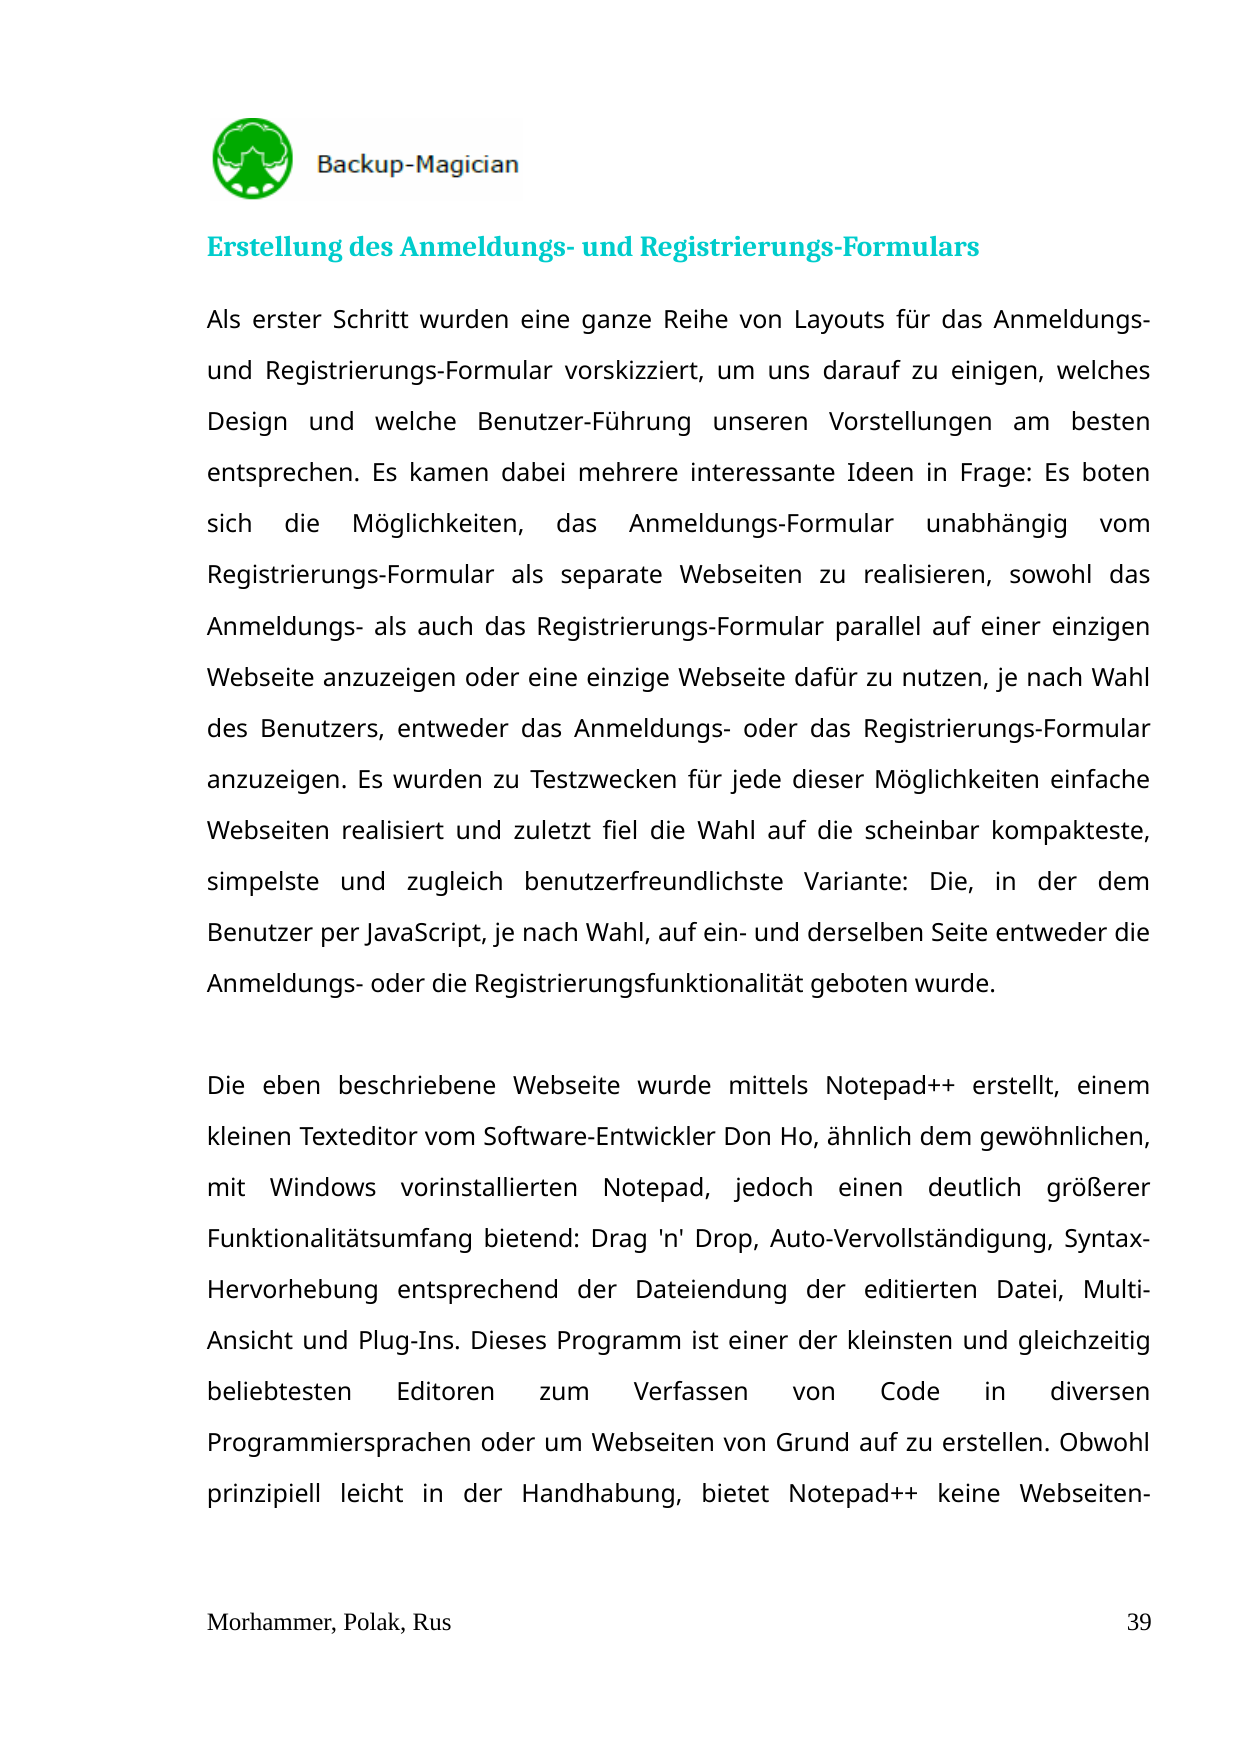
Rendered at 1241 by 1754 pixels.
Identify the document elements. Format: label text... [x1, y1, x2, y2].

text Die eben beschriebene Webseite wurde mittels Notepad++ erstellt, einem kleinen Texteditor vom Software-Entwickler Don Ho, ähnlich dem gewöhnlichen, mit Windows vorinstallierten Notepad, jedoch einen deutlich größerer Funktionalitätsumfang bietend: Drag 'n' Drop, Auto-Vervollständigung, Syntax-Hervorhebung entsprechend der Dateiendung der editierten Datei, Multi-Ansicht und Plug-Ins. Dieses Programm ist einer der kleinsten und gleichzeitig beliebtesten Editoren zum Verfassen von Code in diversen Programmiersprachen oder um Webseiten von Grund auf zu erstellen. Obwohl prinzipiell leicht in der Handhabung, bietet Notepad++ keine Webseiten- [207, 1068, 1152, 1510]
picture [210, 118, 523, 201]
subtitle Erstellung des Anmeldungs- und Registrierungs-Formulars [207, 230, 1152, 264]
text Als erster Schritt wurden eine ganze Reihe von Layouts für das Anmeldungs- und Registrierungs-Formular vorskizziert, um uns darauf zu einigen, welches Design und welche Benutzer-Führung unseren Vorstellungen am besten entsprechen. Es kamen dabei mehrere interessante Ideen in Frage: Es boten sich die Möglichkeiten, das Anmeldungs-Formular unabhängig vom Registrierungs-Formular als separate Webseiten zu realisieren, sowohl das Anmeldungs- als auch das Registrierungs-Formular parallel auf einer einzigen Webseite anzuzeigen oder eine einzige Webseite dafür zu nutzen, je nach Wahl des Benutzers, entweder das Anmeldungs- oder das Registrierungs-Formular anzuzeigen. Es wurden zu Testzwecken für jede dieser Möglichkeiten einfache Webseiten realisiert und zuletzt fiel die Wahl auf die scheinbar kompakteste, simpelste und zugleich benutzerfreundlichste Variante: Die, in der dem Benutzer per JavaScript, je nach Wahl, auf ein- und derselben Seite entweder die Anmeldungs- oder die Registrierungsfunktionalität geboten wurde. [207, 302, 1152, 999]
